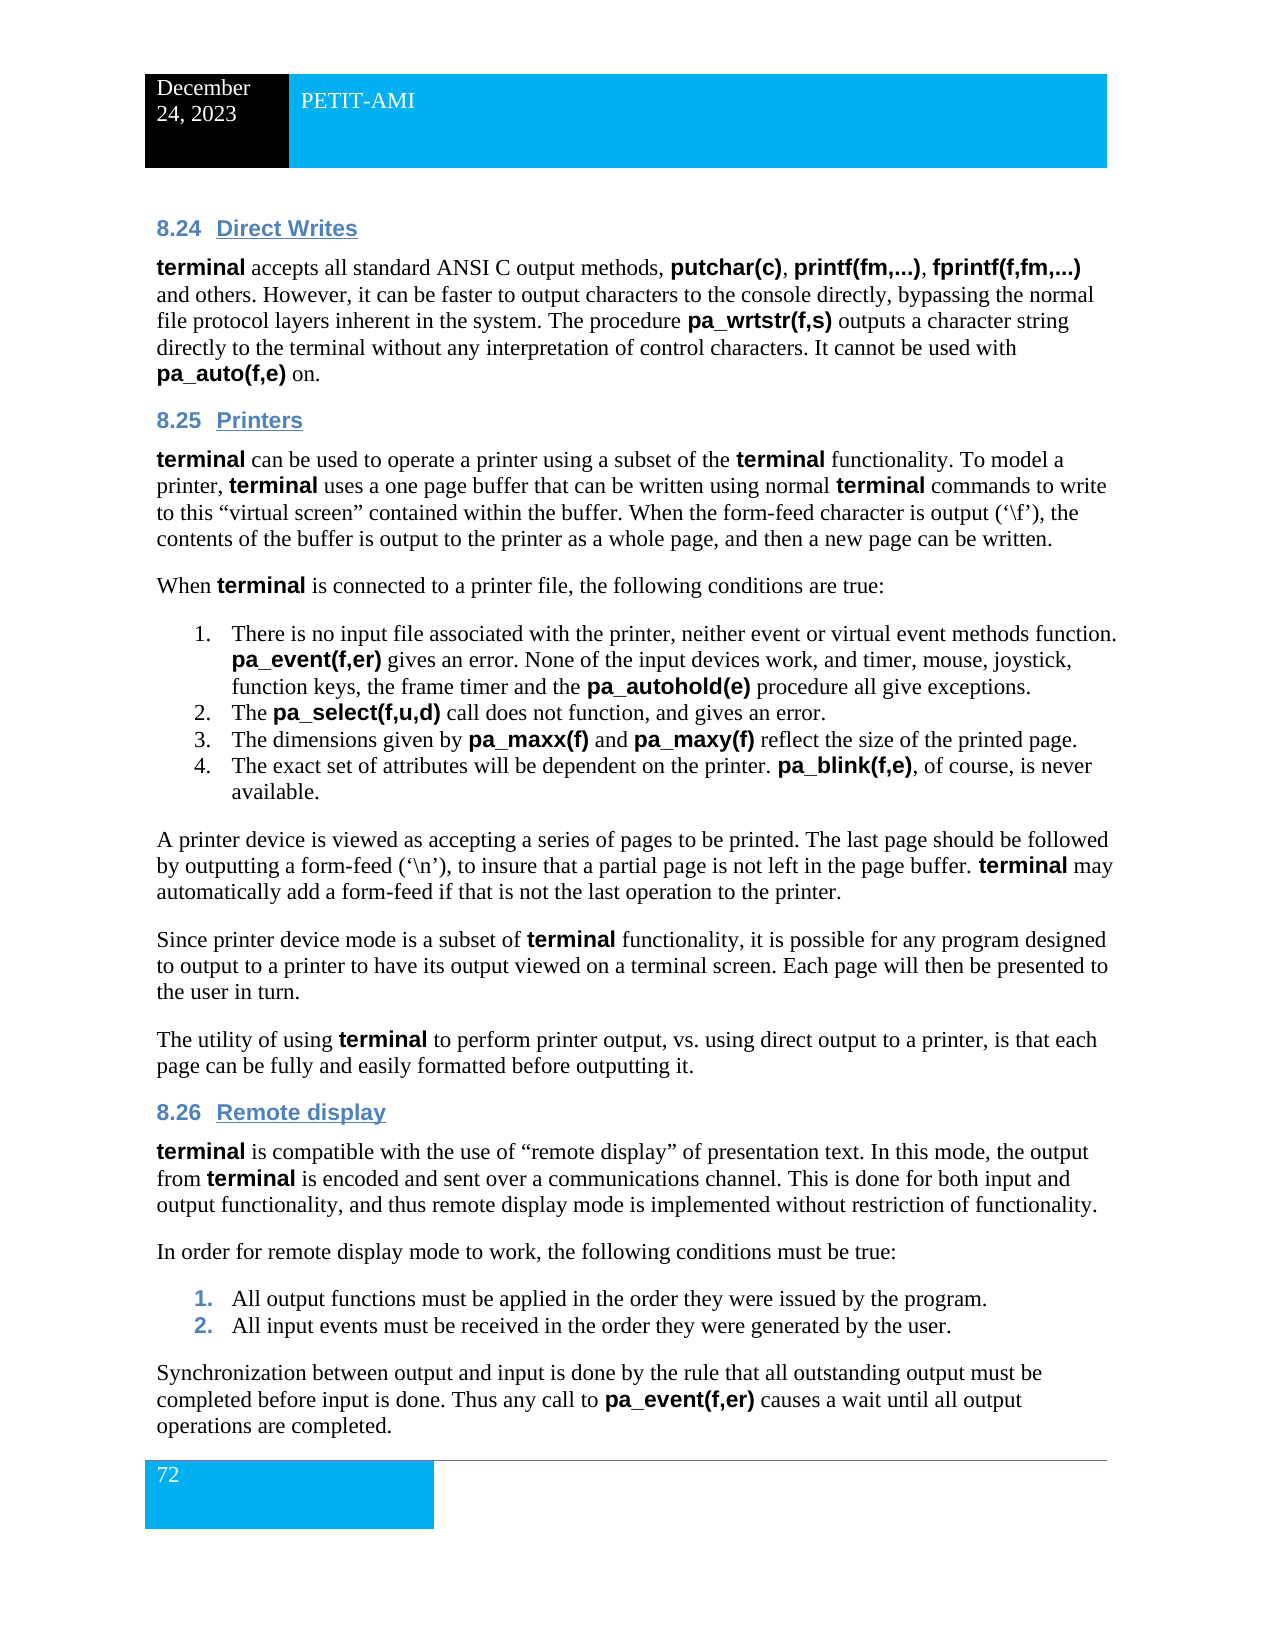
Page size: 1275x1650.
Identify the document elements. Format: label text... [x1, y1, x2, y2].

list The exact set of attributes will be dependent on the printer. pa_blink(f,e), of course, is never available. [194, 752, 1118, 805]
text terminal is compatible with the use of “remote display” of presentation text. In this mode, the output from terminal is encoded and sent over a communications channel. This is done for both input and output functionality, and thus remote display mode is implemented without restriction of functionality. [156, 1138, 1118, 1217]
subtitle Printers [156, 407, 1118, 433]
text The utility of using terminal to perform printer output, vs. using direct output to a printer, is that each page can be fully and easily formatted before outputting it. [156, 1026, 1118, 1078]
text terminal can be used to operate a printer using a subset of the terminal functionality. To model a printer, terminal uses a one page buffer that can be written using normal terminal commands to write to this “virtual screen” contained within the buffer. When the form-feed character is output (‘\f’), the contents of the buffer is output to the printer as a whole page, and then a new page can be written. [156, 446, 1118, 552]
text A printer device is viewed as accepting a series of pages to be printed. The last page should be followed by outputting a form-feed (‘\n’), to insure that a partial page is not left in the page buffer. terminal may automatically add a form-feed if that is not the last operation to the printer. [156, 826, 1118, 905]
list All input events must be received in the order they were generated by the user. [194, 1312, 1118, 1338]
list The dimensions given by pa_maxx(f) and pa_maxy(f) reflect the size of the printed page. [194, 726, 1118, 752]
text In order for remote display mode to work, the following conditions must be true: [156, 1238, 1118, 1264]
subtitle Direct Writes [156, 215, 1118, 242]
list All output functions must be applied in the order they were issued by the program. [194, 1285, 1118, 1312]
text When terminal is connected to a printer file, the following conditions are true: [156, 572, 1118, 599]
text Since printer device mode is a subset of terminal functionality, it is possible for any program designed to output to a printer to have its output viewed on a terminal screen. Each page will then be presented to the user in turn. [156, 926, 1118, 1005]
text Synchronization between output and input is done by the rule that all outstanding output must be completed before input is done. Thus any call to pa_event(f,er) causes a wait until all output operations are completed. [156, 1359, 1118, 1438]
subtitle Remote display [156, 1099, 1118, 1126]
list The pa_select(f,u,d) call does not function, and gives an error. [194, 699, 1118, 726]
list There is no input file associated with the printer, neither event or virtual event methods function. pa_event(f,er) gives an error. None of the input devices work, and timer, mouse, joystick, function keys, the frame timer and the pa_autohold(e) procedure all give exceptions. [194, 620, 1118, 699]
text terminal accepts all standard ANSI C output methods, putchar(c), printf(fm,...), fprintf(f,fm,...) and others. However, it can be faster to output characters to the console directly, bypassing the normal file protocol layers inherent in the system. The procedure pa_wrtstr(f,s) outputs a character string directly to the terminal without any interpretation of control characters. It cannot be used with pa_auto(f,e) on. [156, 254, 1118, 386]
